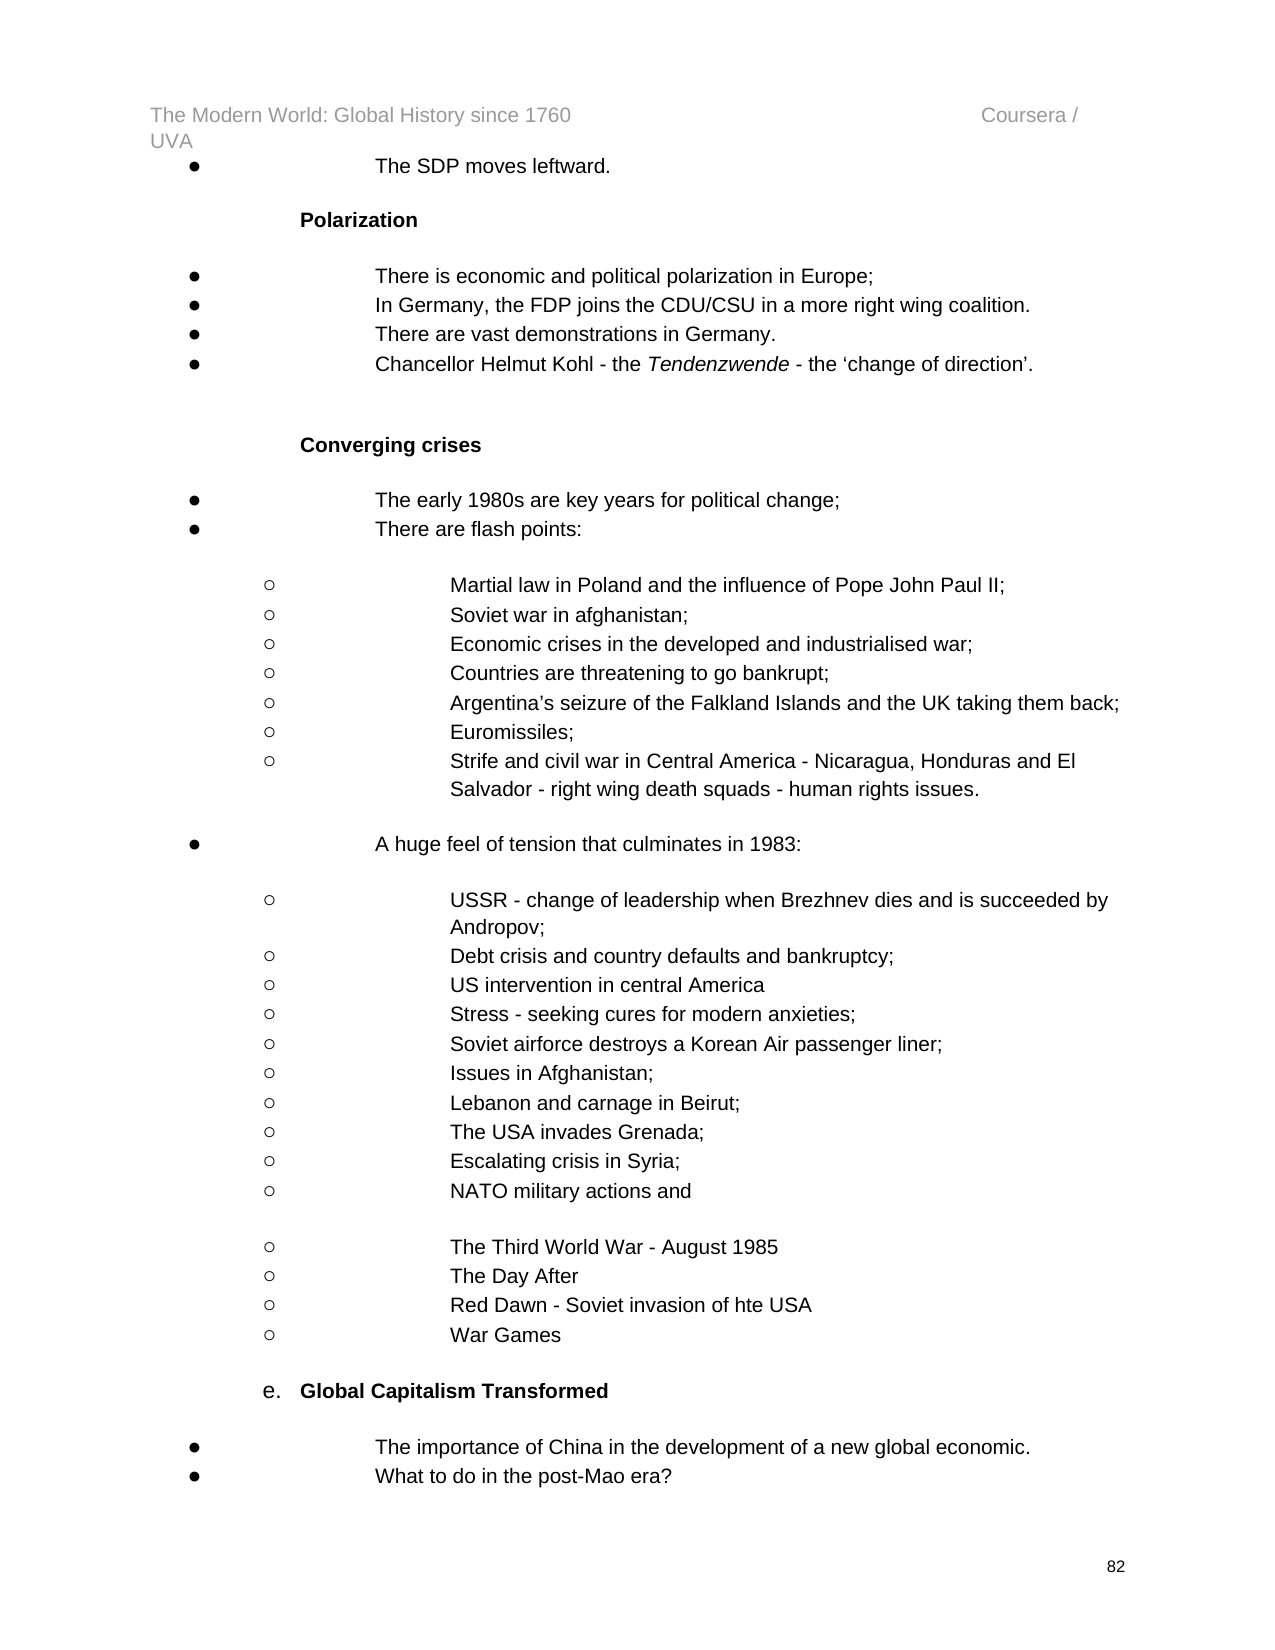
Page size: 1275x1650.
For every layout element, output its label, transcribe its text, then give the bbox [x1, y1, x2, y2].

list Issues in Afghanistan; [262, 1060, 1125, 1086]
list There are vast demonstrations in Germany. [187, 321, 1125, 347]
list The USA invades Grenada; [262, 1119, 1125, 1144]
list USSR - change of leadership when Brezhnev dies and is succeeded by Andropov; [262, 887, 1125, 939]
list Debt crisis and country defaults and bankruptcy; [262, 942, 1125, 968]
list There is economic and political polarization in Europe; [187, 262, 1125, 288]
list There are flash points: [187, 516, 1125, 542]
list War Games [262, 1322, 1125, 1347]
list NATO military actions and [262, 1177, 1125, 1203]
list Martial law in Poland and the influence of Pope John Paul II; [262, 572, 1125, 598]
list The Day After [262, 1263, 1125, 1288]
list Red Dawn - Soviet invasion of hte USA [262, 1292, 1125, 1318]
list Lebanon and carnage in Beirut; [262, 1089, 1125, 1115]
list Soviet war in afghanistan; [262, 601, 1125, 627]
list The Third World War - August 1985 [262, 1233, 1125, 1259]
list Global Capitalism Transformed [262, 1378, 1125, 1403]
list Escalating crisis in Syria; [262, 1148, 1125, 1174]
list Economic crises in the developed and industrialised war; [262, 631, 1125, 656]
list The importance of China in the development of a new global economic. [187, 1434, 1125, 1459]
list The SDP moves leftward. [187, 153, 1125, 179]
list In Germany, the FDP joins the CDU/CSU in a more right wing coalition. [187, 292, 1125, 317]
text Polarization [150, 209, 1125, 232]
text Converging crises [150, 433, 1125, 456]
list Euromissiles; [262, 719, 1125, 744]
list Strife and civil war in Central America - Nicaragua, Honduras and El Salvador - right wing death squads - human rights issues. [262, 748, 1125, 801]
list A huge feel of tension that culminates in 1983: [187, 831, 1125, 856]
list What to do in the post-Mao era? [187, 1463, 1125, 1489]
list Soviet airforce destroys a Korean Air passenger liner; [262, 1031, 1125, 1056]
list Argentina’s seizure of the Falkland Islands and the UK taking them back; [262, 689, 1125, 715]
list Countries are threatening to go bankrupt; [262, 660, 1125, 686]
list The early 1980s are key years for political change; [187, 487, 1125, 512]
list Stress - seeking cures for modern anxieties; [262, 1001, 1125, 1027]
list US intervention in central America [262, 972, 1125, 997]
list Chancellor Helmut Kohl - the Tendenzwende - the ‘change of direction’. [187, 351, 1125, 376]
